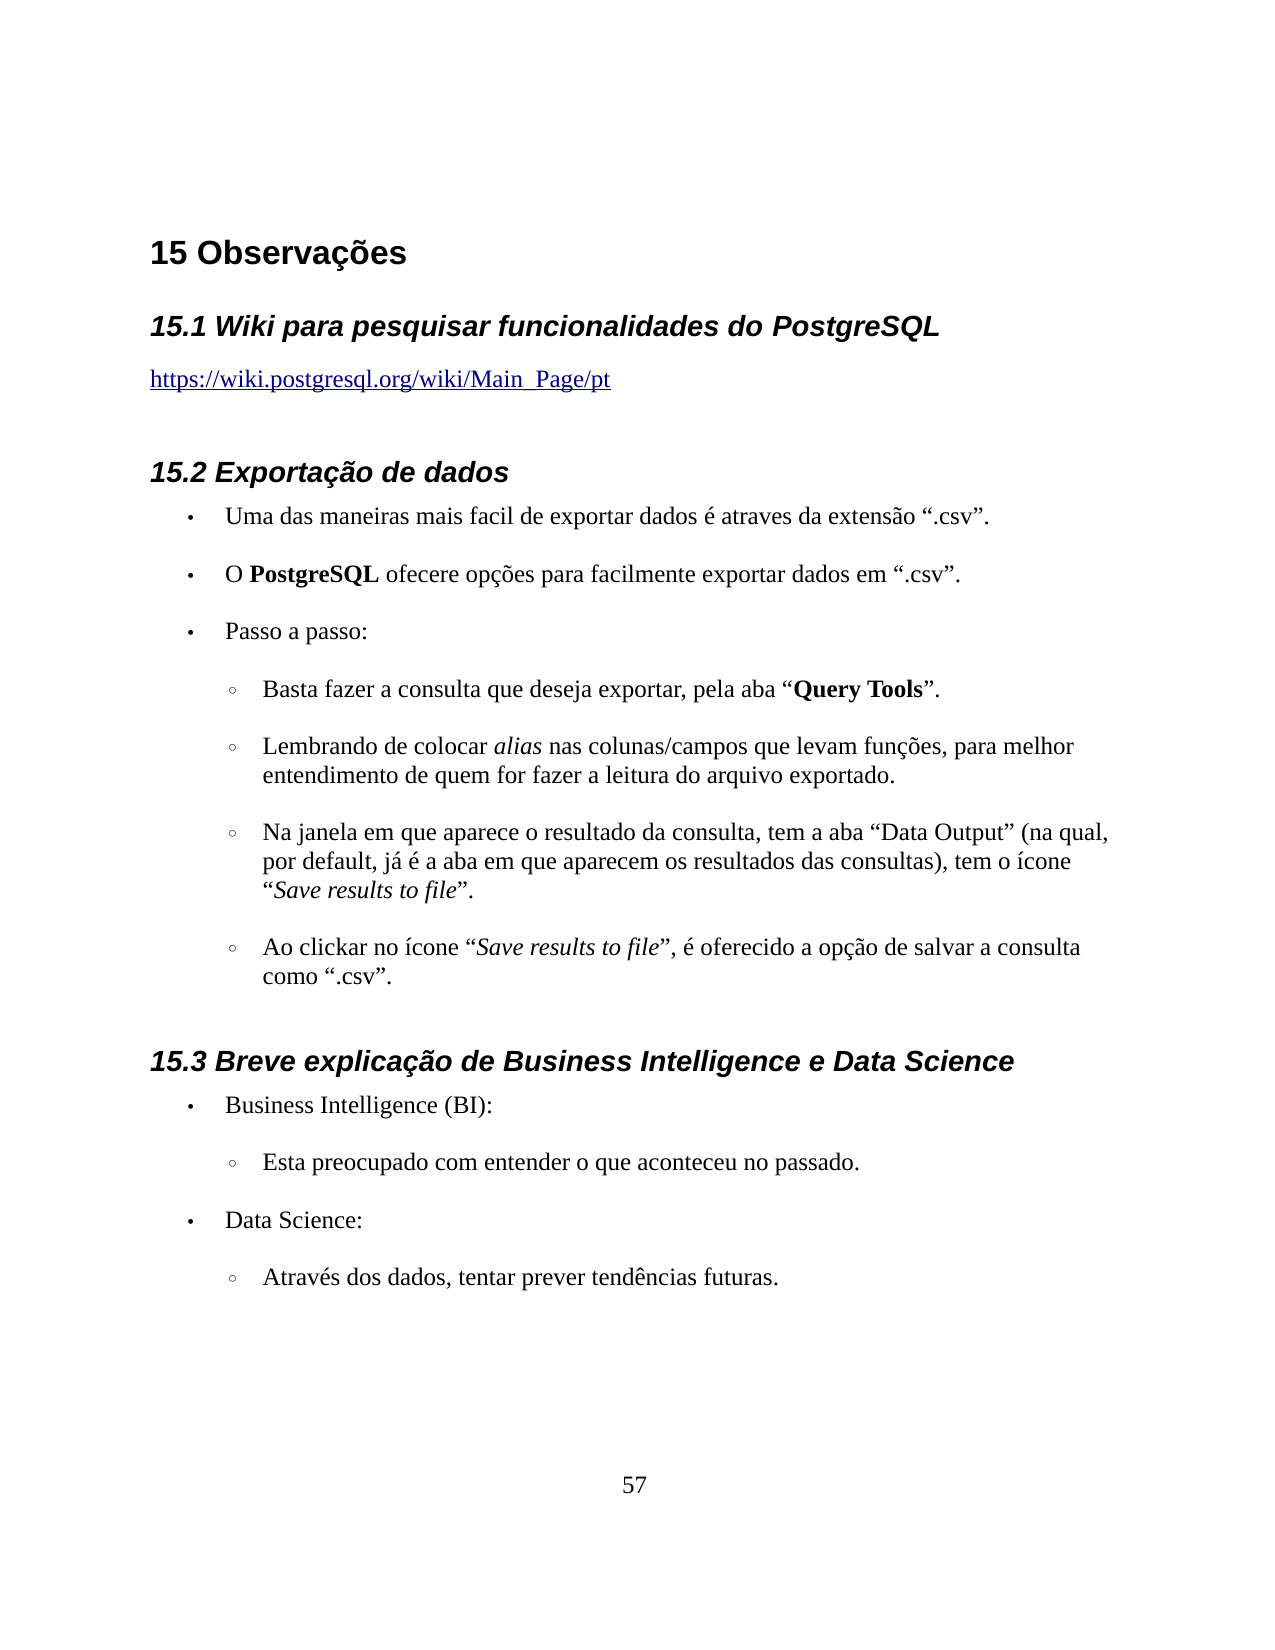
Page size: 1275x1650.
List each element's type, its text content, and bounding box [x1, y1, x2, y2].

list [225, 150, 1125, 179]
text https://wiki.postgresql.org/wiki/Main_Page/pt [150, 364, 1125, 421]
subtitle 15.3 Breve explicação de Business Intelligence e Data Science [150, 1044, 1125, 1077]
subtitle 15 Observações [150, 232, 1125, 271]
list Lembrando de colocar alias nas colunas/campos que levam funções, para melhor entendimento de quem for fazer a leitura do arquivo exportado. [225, 731, 1125, 817]
list Ao clickar no ícone “Save results to file”, é oferecido a opção de salvar a consulta como “.csv”. [225, 932, 1125, 1019]
list Data Science: [187, 1205, 1125, 1262]
list Passo a passo: [187, 616, 1125, 674]
list Esta preocupado com entender o que aconteceu no passado. [225, 1147, 1125, 1205]
list O PostgreSQL ofecere opções para facilmente exportar dados em “.csv”. [187, 559, 1125, 616]
list Na janela em que aparece o resultado da consulta, tem a aba “Data Output” (na qual, por default, já é a aba em que aparecem os resultados das consultas), tem o ícone “Save results to file”. [225, 817, 1125, 932]
list Basta fazer a consulta que deseja exportar, pela aba “Query Tools”. [225, 674, 1125, 731]
list Através dos dados, tentar prever tendências futuras. [225, 1262, 1125, 1320]
list Business Intelligence (BI): [187, 1090, 1125, 1147]
subtitle 15.1 Wiki para pesquisar funcionalidades do PostgreSQL [150, 309, 1125, 342]
subtitle 15.2 Exportação de dados [150, 455, 1125, 489]
list Uma das maneiras mais facil de exportar dados é atraves da extensão “.csv”. [187, 501, 1125, 559]
